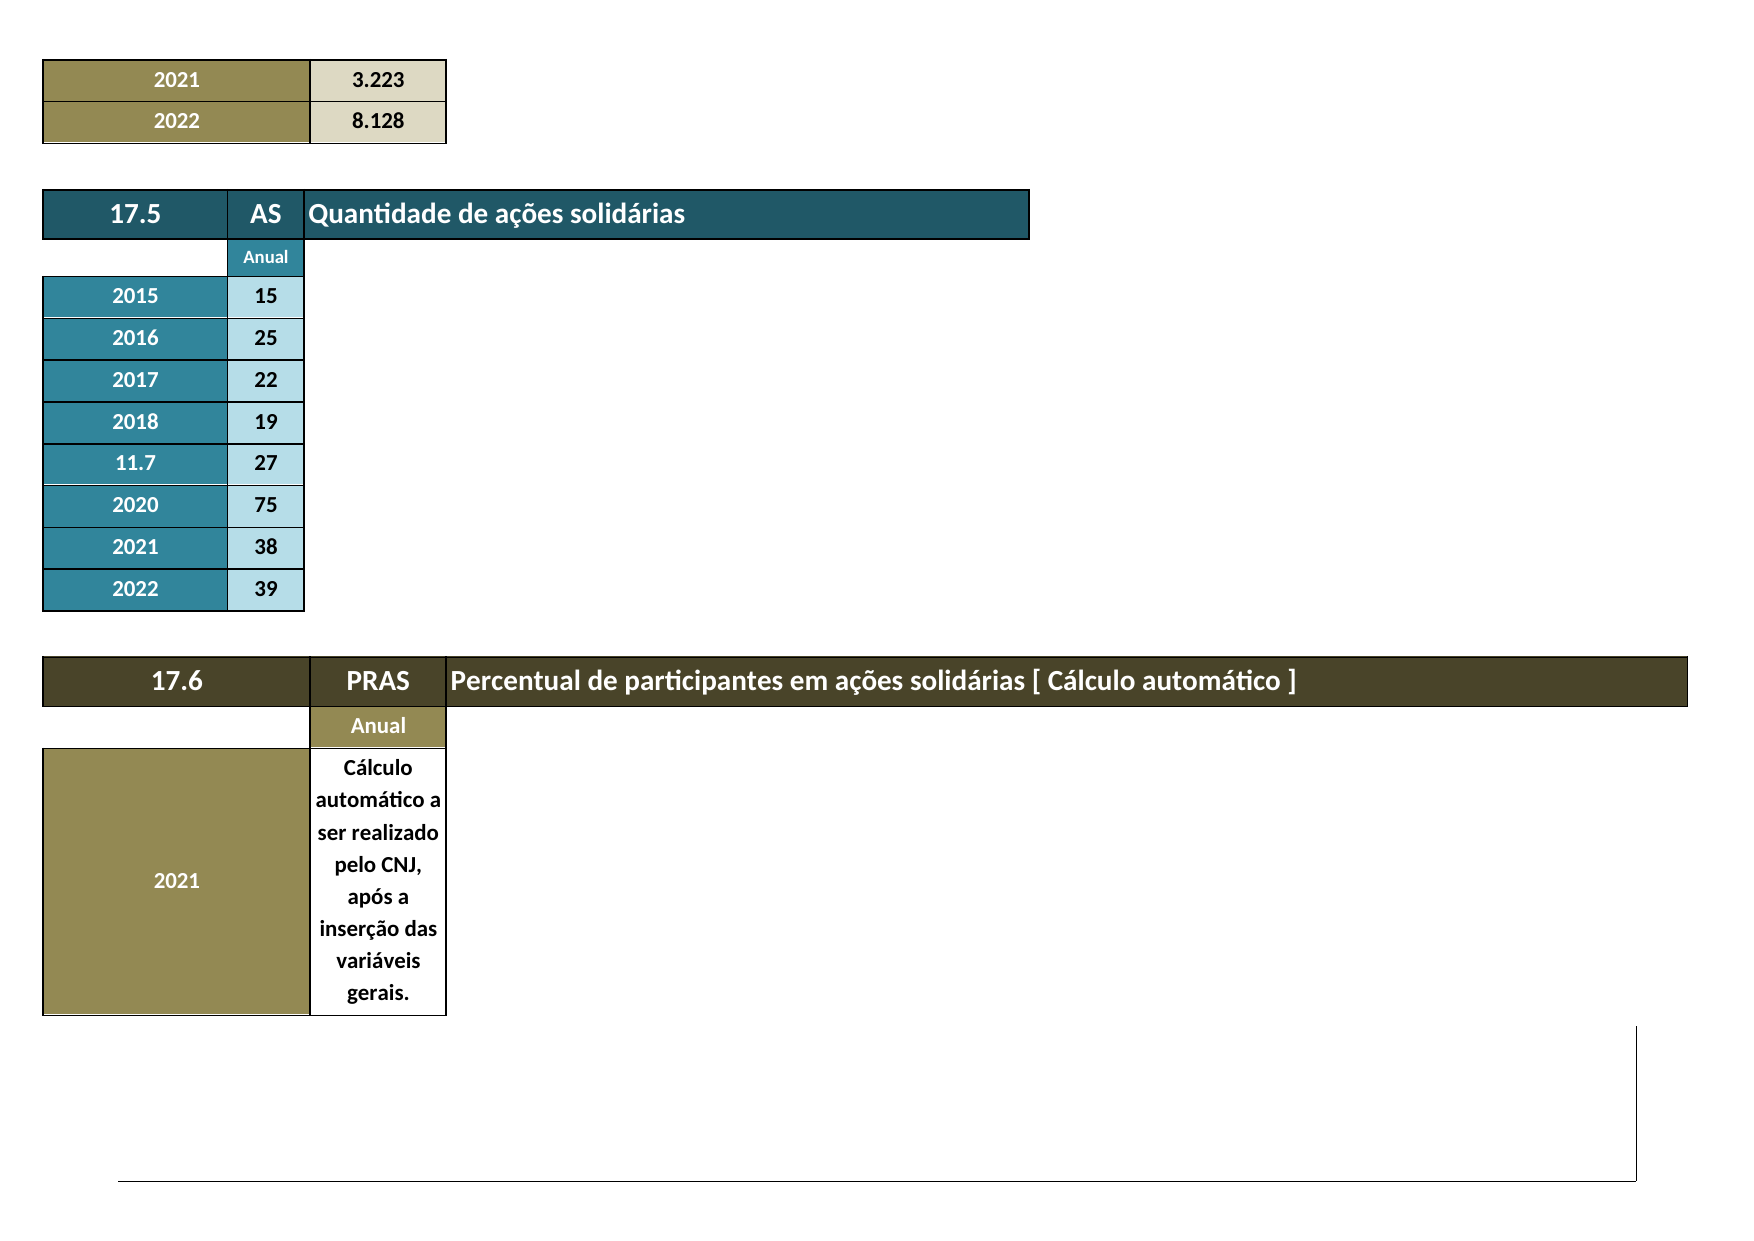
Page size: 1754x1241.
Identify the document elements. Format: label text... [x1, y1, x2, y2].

table_cell [878, 359, 932, 401]
table_cell [1588, 401, 1643, 443]
table_header [1151, 189, 1206, 238]
table_cell [659, 568, 713, 610]
table_cell [1370, 318, 1424, 359]
table_cell [1588, 526, 1643, 568]
table_cell [1424, 443, 1479, 484]
table_cell [932, 318, 1029, 359]
table_cell Cálculo automático a ser realizado pelo CNJ, após a inserção das variáveis gerais. [311, 749, 445, 1014]
table_cell [587, 748, 682, 1014]
table_cell [604, 276, 659, 317]
table_header [1206, 189, 1260, 238]
table_header 17.6 [44, 658, 309, 706]
table_cell [604, 443, 659, 484]
table_cell [549, 443, 604, 484]
table_cell [873, 59, 968, 101]
table_cell [878, 276, 932, 317]
table_cell [1479, 238, 1534, 276]
table_cell [1151, 443, 1206, 484]
table_cell [1534, 443, 1588, 484]
table_cell [1159, 101, 1254, 142]
table_cell [1041, 443, 1096, 484]
table_cell [587, 59, 682, 101]
table_cell 3.223 [311, 61, 445, 101]
table_cell [440, 240, 494, 276]
table_cell [440, 359, 494, 401]
table_cell [385, 485, 440, 526]
table_cell 2022 [44, 570, 227, 610]
table_cell [968, 707, 1063, 747]
table_cell [682, 707, 777, 747]
table_cell [1370, 401, 1424, 443]
table_cell [1029, 276, 1041, 317]
table_cell [1445, 101, 1540, 142]
table_cell [1041, 276, 1096, 317]
table_cell [1534, 568, 1588, 610]
table_cell [1479, 443, 1534, 484]
table_cell [1424, 238, 1479, 276]
table_cell [1254, 748, 1349, 1014]
table_cell [1315, 318, 1369, 359]
table_cell [682, 101, 777, 142]
table_cell Anual [311, 707, 445, 747]
table_cell [1206, 359, 1260, 401]
table_cell [682, 748, 777, 1014]
table_cell [1424, 401, 1479, 443]
table_header [1096, 189, 1151, 238]
table_cell [549, 359, 604, 401]
table_cell [1206, 401, 1260, 443]
table_cell [1159, 707, 1254, 747]
table_cell [1479, 318, 1534, 359]
table_cell [1151, 276, 1206, 317]
table_cell [43, 240, 227, 276]
table_cell [823, 240, 877, 276]
table_cell [1206, 318, 1260, 359]
table_cell [659, 485, 713, 526]
table_cell [495, 359, 549, 401]
table_cell 2020 [44, 486, 227, 526]
table_cell [932, 276, 1029, 317]
table_cell [1349, 748, 1444, 1014]
table_cell [1151, 401, 1206, 443]
table_cell [1349, 101, 1444, 142]
table_cell [1315, 568, 1369, 610]
table_cell 75 [228, 486, 303, 526]
table_header [1260, 189, 1315, 238]
table_cell [1029, 568, 1041, 610]
table_cell [305, 359, 385, 401]
table_cell [1424, 318, 1479, 359]
table_cell [587, 101, 682, 142]
table_cell [1588, 485, 1643, 526]
table_cell [768, 240, 823, 276]
table_cell [1260, 238, 1315, 276]
table_cell [447, 59, 587, 101]
table_cell [1315, 359, 1369, 401]
table_cell [1588, 238, 1643, 276]
table_cell [1315, 443, 1369, 484]
table_cell [713, 240, 768, 276]
table_cell [440, 443, 494, 484]
table_cell [1479, 276, 1534, 317]
table_cell [604, 526, 659, 568]
table_cell [1206, 276, 1260, 317]
table_cell [1260, 318, 1315, 359]
table_cell [440, 526, 494, 568]
table_cell [1096, 526, 1151, 568]
table_cell [778, 748, 873, 1014]
table_cell [682, 59, 777, 101]
table_cell [1206, 568, 1260, 610]
table_cell [823, 485, 877, 526]
table_cell [873, 707, 968, 747]
table_cell [1479, 401, 1534, 443]
table_cell [1063, 101, 1159, 142]
table_cell [768, 318, 823, 359]
table_cell [1540, 707, 1687, 747]
table_cell [1588, 359, 1643, 401]
table_cell [1151, 238, 1206, 276]
table_cell [549, 568, 604, 610]
table_cell [1029, 485, 1041, 526]
table_cell [1445, 707, 1540, 747]
table_cell [1159, 748, 1254, 1014]
table_cell [713, 443, 768, 484]
table_cell [968, 748, 1063, 1014]
table_header [1534, 189, 1588, 238]
table_cell [1029, 443, 1041, 484]
table_cell [932, 401, 1029, 443]
table_cell [873, 748, 968, 1014]
table_cell [1588, 276, 1643, 317]
table_cell [1041, 318, 1096, 359]
table_cell Anual [228, 240, 303, 276]
table_header AS [228, 191, 303, 238]
table_cell [659, 443, 713, 484]
table_cell [1370, 485, 1424, 526]
table_cell [1254, 101, 1349, 142]
table_cell [1424, 526, 1479, 568]
table_cell [1206, 443, 1260, 484]
table_cell [659, 401, 713, 443]
table_cell [495, 401, 549, 443]
table_cell [549, 526, 604, 568]
table_cell [1151, 568, 1206, 610]
table_cell [1315, 401, 1369, 443]
table_cell [1534, 485, 1588, 526]
table_cell [878, 443, 932, 484]
table_header 17.5 [44, 191, 227, 238]
table_cell 25 [228, 319, 303, 359]
table_header [1479, 189, 1534, 238]
table_cell [768, 359, 823, 401]
table_cell [713, 401, 768, 443]
table_cell [1445, 748, 1540, 1014]
table_cell [604, 485, 659, 526]
table_cell [1534, 526, 1588, 568]
table_cell [305, 568, 385, 610]
table_cell [604, 359, 659, 401]
table_cell [604, 318, 659, 359]
table_cell [1029, 318, 1041, 359]
table_cell [1260, 443, 1315, 484]
table_cell [1063, 59, 1159, 101]
table_cell [778, 59, 873, 101]
table_cell [713, 276, 768, 317]
table_cell [549, 485, 604, 526]
table_cell [1096, 485, 1151, 526]
table_header [1030, 189, 1041, 238]
table_cell [385, 526, 440, 568]
table_cell [385, 276, 440, 317]
table_header Percentual de participantes em ações solidárias [ Cálculo automático ] [447, 658, 1687, 706]
table_cell [549, 240, 604, 276]
table_cell [305, 240, 385, 276]
table_cell [778, 707, 873, 747]
table_header PRAS [311, 658, 445, 706]
table_cell [1540, 101, 1684, 142]
table_cell [1260, 401, 1315, 443]
table_cell [932, 485, 1029, 526]
table_cell [1260, 526, 1315, 568]
table_cell [1370, 276, 1424, 317]
table_cell [549, 318, 604, 359]
table_cell [447, 101, 587, 142]
table_cell [305, 443, 385, 484]
table_cell [440, 568, 494, 610]
table_cell [495, 443, 549, 484]
table_cell 22 [228, 361, 303, 401]
table_cell [778, 101, 873, 142]
table_cell [713, 359, 768, 401]
table_cell [305, 526, 385, 568]
table_cell [1315, 276, 1369, 317]
table_cell [1540, 59, 1684, 101]
table_cell [1029, 238, 1041, 276]
table_cell [1370, 526, 1424, 568]
table_cell [873, 101, 968, 142]
table_cell [1424, 276, 1479, 317]
table_cell [1206, 238, 1260, 276]
table_cell [1254, 59, 1349, 101]
table_header [1424, 189, 1479, 238]
table_cell [659, 526, 713, 568]
table_cell [823, 359, 877, 401]
table_cell [587, 707, 682, 747]
table_cell [1479, 526, 1534, 568]
table_cell [440, 318, 494, 359]
table_cell [1206, 526, 1260, 568]
table_cell 38 [228, 528, 303, 568]
table_cell [1534, 359, 1588, 401]
table_cell [495, 526, 549, 568]
table_cell [1096, 238, 1151, 276]
table_cell 2015 [44, 277, 227, 317]
table_cell [713, 568, 768, 610]
table_cell [1534, 276, 1588, 317]
table_cell 2017 [44, 361, 227, 401]
table_cell [1424, 359, 1479, 401]
table_cell [604, 240, 659, 276]
table_cell [878, 401, 932, 443]
table_cell [1206, 485, 1260, 526]
table_cell [823, 276, 877, 317]
table_cell [1424, 485, 1479, 526]
table_cell [823, 401, 877, 443]
table_cell [1479, 568, 1534, 610]
table_cell [1445, 59, 1540, 101]
table_cell [932, 526, 1029, 568]
table_cell [1063, 748, 1159, 1014]
table_cell 2021 [44, 528, 227, 568]
table_cell [659, 276, 713, 317]
table_cell [495, 240, 549, 276]
table_cell [1029, 526, 1041, 568]
table_cell 27 [228, 445, 303, 484]
table_cell [385, 401, 440, 443]
table_cell [305, 318, 385, 359]
table_cell [495, 276, 549, 317]
table_cell [1096, 276, 1151, 317]
table_cell [659, 359, 713, 401]
table_cell 2021 [44, 61, 309, 101]
table_cell [1349, 59, 1444, 101]
table_cell [495, 568, 549, 610]
table_cell [1041, 359, 1096, 401]
table_cell [447, 707, 587, 747]
table_cell [823, 443, 877, 484]
table_cell [659, 240, 713, 276]
table_cell [440, 401, 494, 443]
table_cell 8.128 [311, 102, 445, 142]
table_cell [1096, 568, 1151, 610]
table_cell [440, 485, 494, 526]
table_cell [878, 526, 932, 568]
table_cell [878, 568, 932, 610]
table_cell [385, 359, 440, 401]
table_cell [495, 485, 549, 526]
table_cell 39 [228, 570, 303, 610]
table_cell [1588, 443, 1643, 484]
table_cell 15 [228, 277, 303, 317]
table_cell [305, 401, 385, 443]
table_cell [1041, 401, 1096, 443]
table_cell [878, 485, 932, 526]
table_cell [1151, 485, 1206, 526]
table_cell [1029, 401, 1041, 443]
table_cell [1424, 568, 1479, 610]
table_cell [1096, 401, 1151, 443]
table_cell [878, 318, 932, 359]
table_cell [1159, 59, 1254, 101]
table_cell [440, 276, 494, 317]
table_cell [1260, 359, 1315, 401]
table_cell [768, 526, 823, 568]
table_cell 11.7 [44, 445, 227, 484]
table_cell [1349, 707, 1444, 747]
table_cell [1370, 443, 1424, 484]
table_cell [385, 568, 440, 610]
table_cell 2022 [44, 102, 309, 142]
table_cell [1370, 359, 1424, 401]
table_cell 2018 [44, 403, 227, 443]
table_cell [878, 240, 932, 276]
table_cell [1315, 238, 1369, 276]
table_cell [43, 707, 309, 747]
table_cell [1096, 359, 1151, 401]
table_cell [549, 401, 604, 443]
table_cell [1041, 526, 1096, 568]
table_cell [1479, 359, 1534, 401]
table_cell [1315, 526, 1369, 568]
table_header [1588, 189, 1643, 238]
table_cell [659, 318, 713, 359]
table_cell [713, 318, 768, 359]
table_cell [1029, 359, 1041, 401]
table_cell 2021 [44, 749, 309, 1014]
table_cell [1260, 276, 1315, 317]
table_cell [1096, 318, 1151, 359]
table_cell [932, 240, 1029, 276]
table_cell [768, 401, 823, 443]
table_cell [932, 443, 1029, 484]
table_cell [968, 59, 1063, 101]
table_header [1041, 189, 1096, 238]
table_header Quantidade de ações solidárias [305, 191, 1028, 238]
table_cell [1370, 238, 1424, 276]
table_cell [604, 401, 659, 443]
table_cell [549, 276, 604, 317]
table_cell [932, 568, 1029, 610]
table_cell [305, 485, 385, 526]
table_cell [1315, 485, 1369, 526]
table_cell [1063, 707, 1159, 747]
table_cell [713, 526, 768, 568]
table_cell [1540, 748, 1687, 1014]
table_cell [768, 568, 823, 610]
table_cell [1588, 568, 1643, 610]
table_cell [385, 443, 440, 484]
table_cell [385, 240, 440, 276]
table_cell [1096, 443, 1151, 484]
table_cell [1041, 238, 1096, 276]
table_cell [1479, 485, 1534, 526]
table_cell [1260, 485, 1315, 526]
table_cell [823, 568, 877, 610]
table_cell [932, 359, 1029, 401]
table_cell [1041, 485, 1096, 526]
table_cell [1151, 359, 1206, 401]
table_cell [1151, 318, 1206, 359]
table_cell [385, 318, 440, 359]
table_cell [1151, 526, 1206, 568]
table_cell 19 [228, 403, 303, 443]
table_cell [1588, 318, 1643, 359]
table_cell [1254, 707, 1349, 747]
table_cell [447, 748, 587, 1014]
table_cell [768, 485, 823, 526]
table_cell [968, 101, 1063, 142]
table_cell [768, 276, 823, 317]
table_cell [1534, 238, 1588, 276]
table_cell [1534, 318, 1588, 359]
table_cell [1370, 568, 1424, 610]
table_cell [713, 485, 768, 526]
table_cell [1260, 568, 1315, 610]
table_cell [768, 443, 823, 484]
table_cell [305, 276, 385, 317]
table_cell [495, 318, 549, 359]
table_cell [604, 568, 659, 610]
table_cell [823, 318, 877, 359]
table_cell 2016 [44, 319, 227, 359]
table_header [1315, 189, 1369, 238]
table_header [1370, 189, 1424, 238]
table_cell [823, 526, 877, 568]
table_cell [1041, 568, 1096, 610]
table_cell [1534, 401, 1588, 443]
